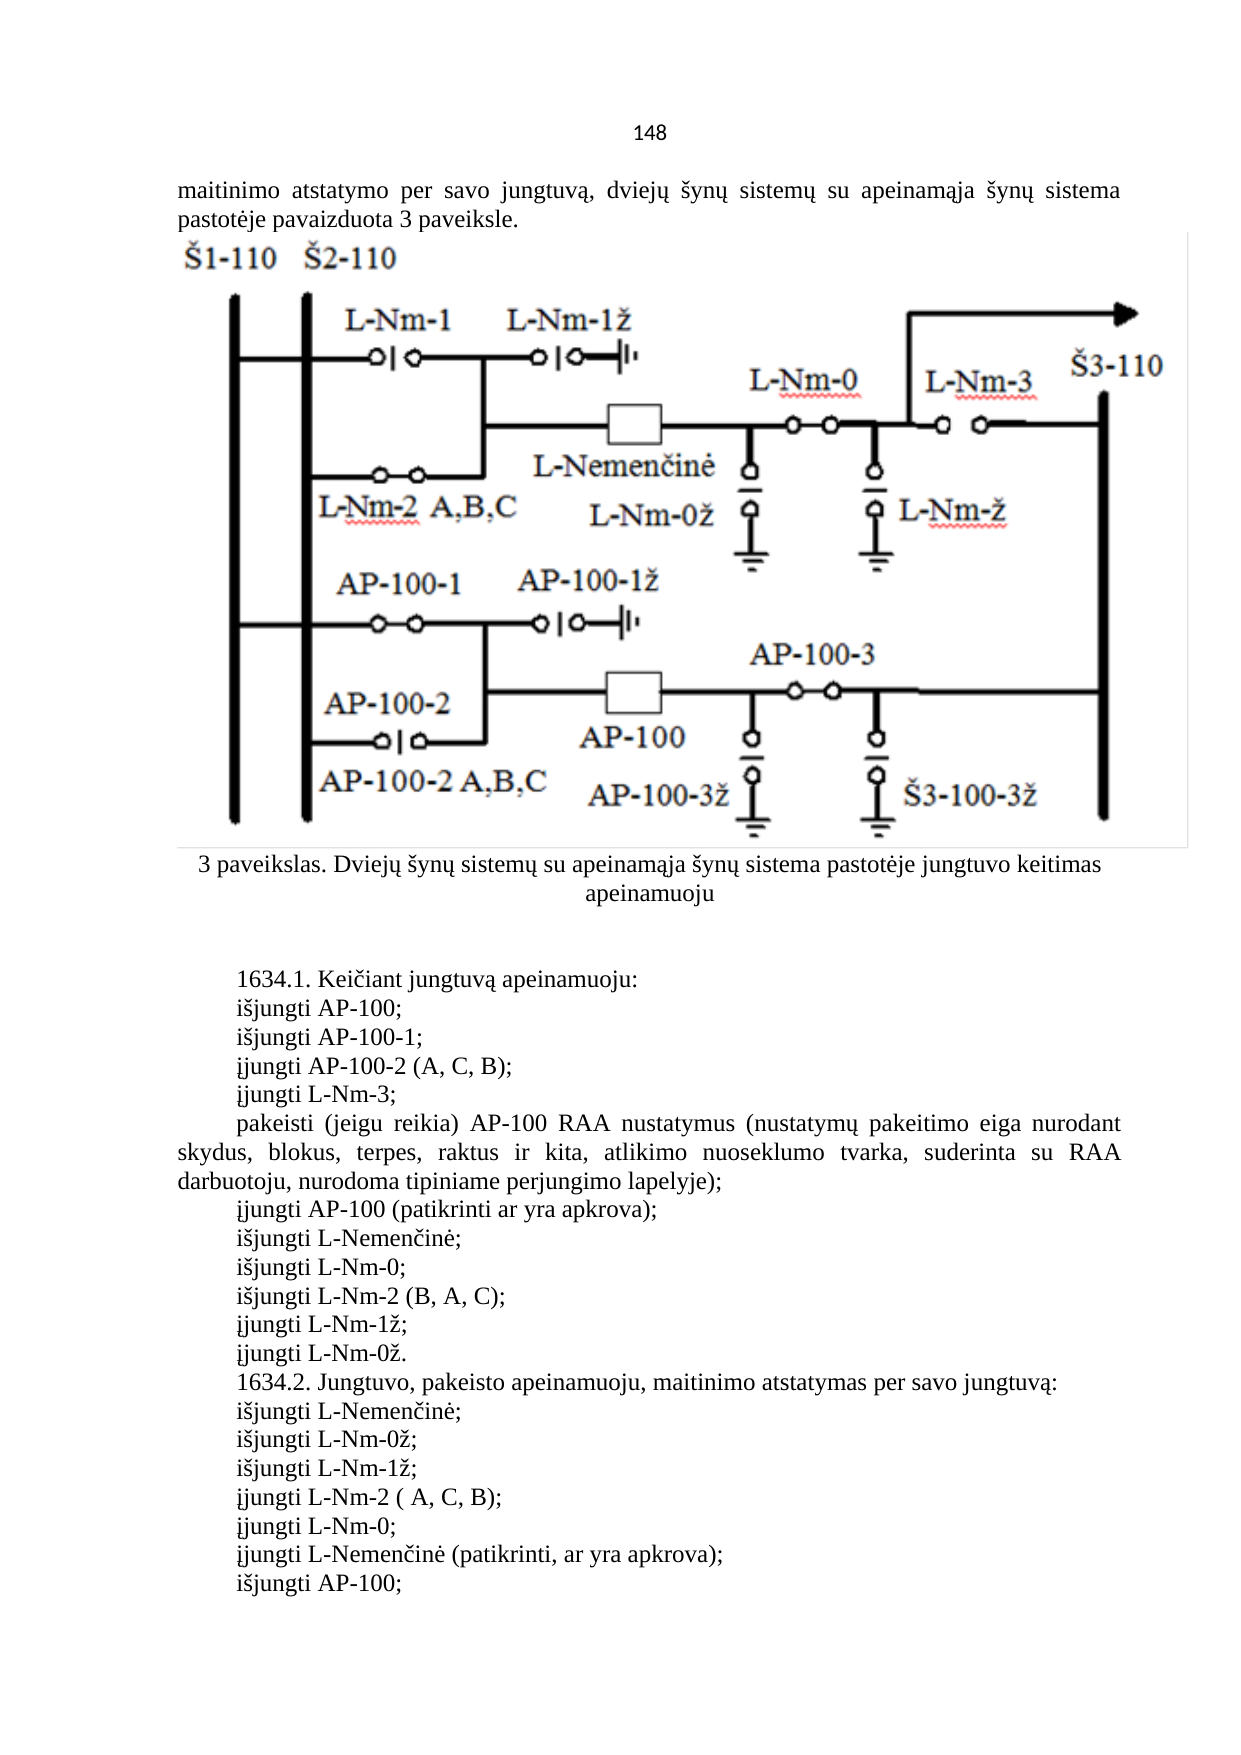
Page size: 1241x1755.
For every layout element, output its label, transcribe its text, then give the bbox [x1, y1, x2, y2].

text įjungti AP-100 (patikrinti ar yra apkrova); [177, 1194, 1122, 1223]
text išjungti L-Nemenčinė; [177, 1396, 1122, 1424]
text išjungti L-Nemenčinė; [177, 1223, 1122, 1252]
text išjungti AP-100; [177, 993, 1122, 1022]
text 1634.1. Keičiant jungtuvą apeinamuoju: [177, 964, 1122, 993]
text išjungti L-Nm-0; [177, 1252, 1122, 1281]
text 3 paveikslas. Dviejų šynų sistemų su apeinamąja šynų sistema pastotėje jungtuvo keitimas apeinamuoju [177, 849, 1122, 907]
text išjungti AP-100-1; [177, 1022, 1122, 1051]
text įjungti L-Nm-0; [177, 1511, 1122, 1539]
text išjungti L-Nm-2 (B, A, C); [177, 1281, 1122, 1309]
text įjungti L-Nemenčinė (patikrinti, ar yra apkrova); [177, 1539, 1122, 1568]
text įjungti L-Nm-0ž. [177, 1338, 1122, 1367]
text įjungti L-Nm-3; [177, 1079, 1122, 1108]
text įjungti L-Nm-1ž; [177, 1309, 1122, 1338]
text išjungti AP-100; [177, 1568, 1122, 1597]
text išjungti L-Nm-0ž; [177, 1424, 1122, 1453]
text maitinimo atstatymo per savo jungtuvą, dviejų šynų sistemų su apeinamąja šynų sistema pastotėje pavaizduota 3 paveiksle. [177, 175, 1122, 232]
text 1634.2. Jungtuvo, pakeisto apeinamuoju, maitinimo atstatymas per savo jungtuvą: [177, 1367, 1122, 1396]
text pakeisti (jeigu reikia) AP-100 RAA nustatymus (nustatymų pakeitimo eiga nurodant skydus, blokus, terpes, raktus ir kita, atlikimo nuoseklumo tvarka, suderinta su RAA darbuotoju, nurodoma tipiniame perjungimo lapelyje); [177, 1108, 1122, 1194]
text įjungti AP-100-2 (A, C, B); [177, 1051, 1122, 1079]
text išjungti L-Nm-1ž; [177, 1453, 1122, 1482]
text įjungti L-Nm-2 ( A, C, B); [177, 1482, 1122, 1511]
